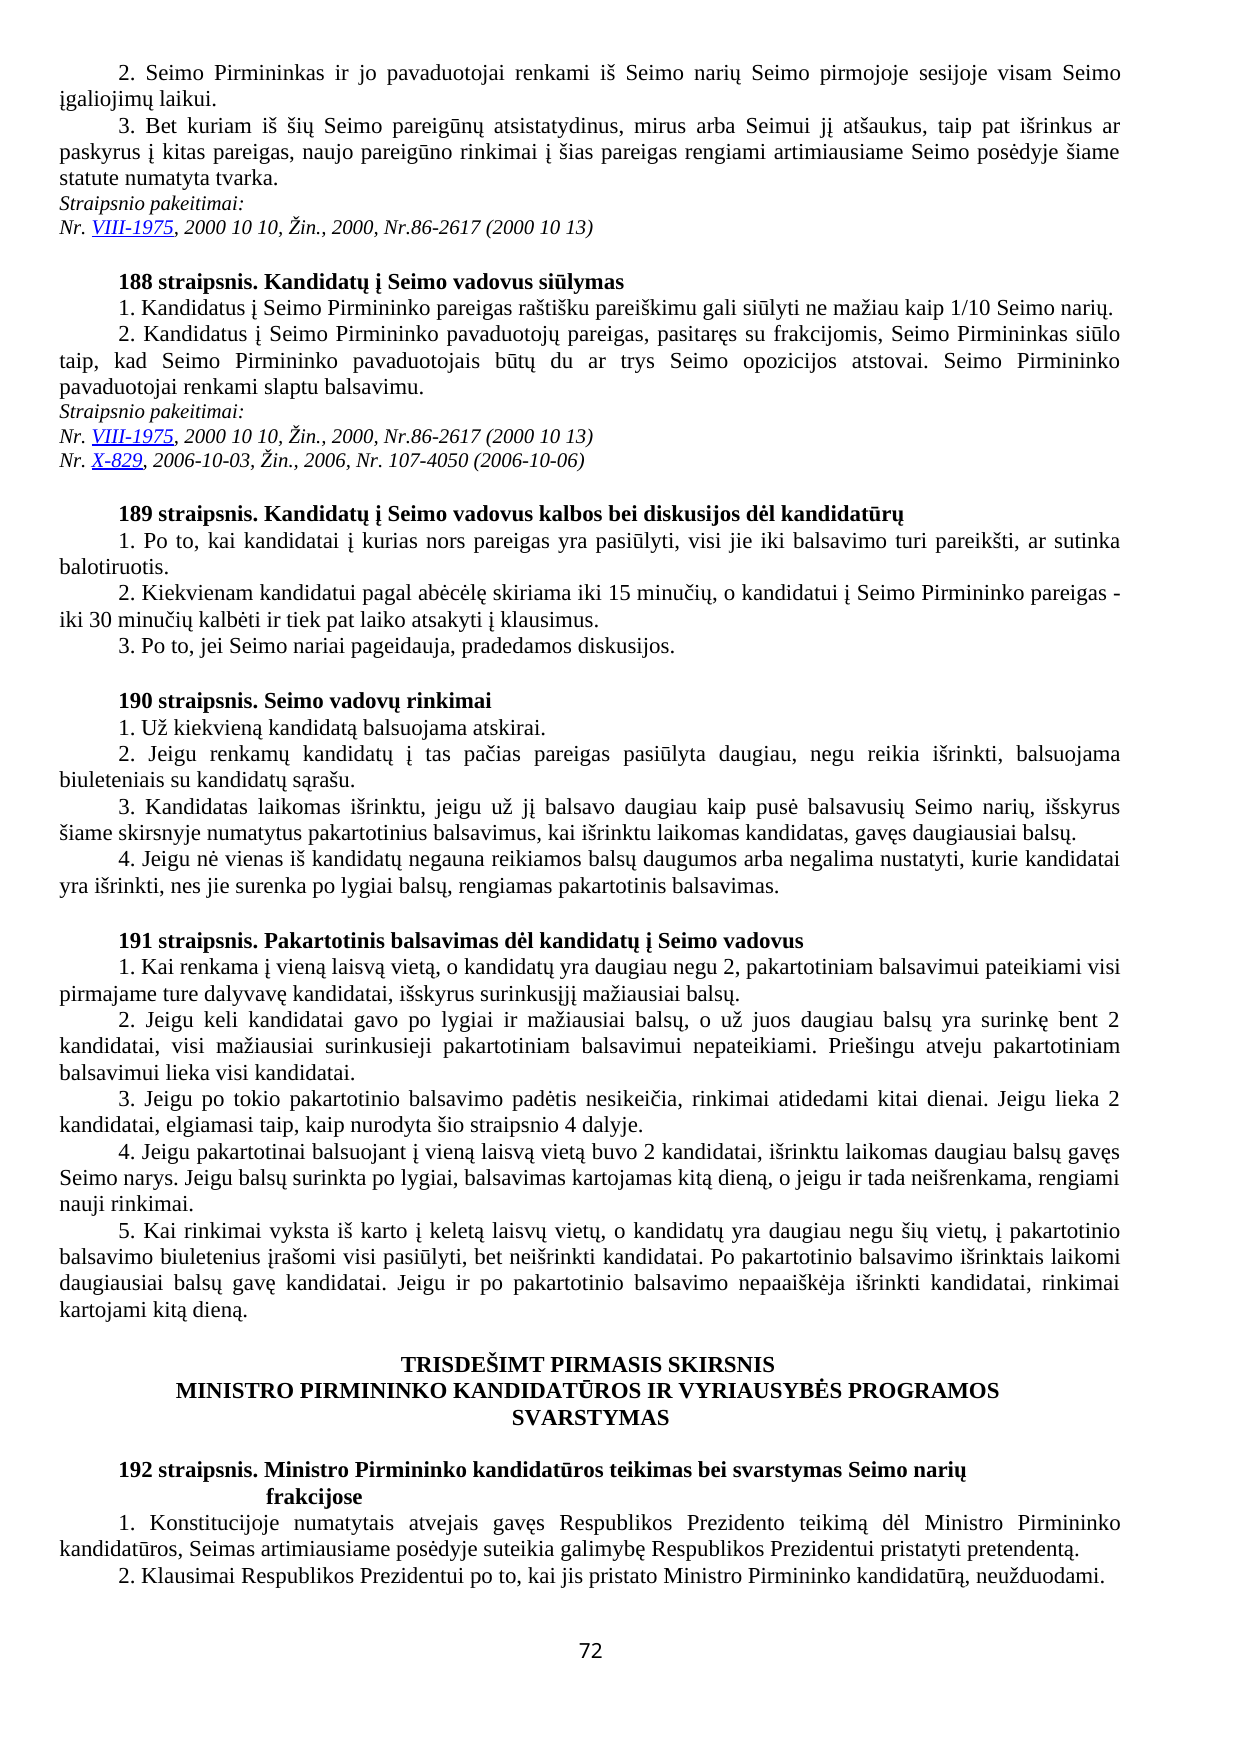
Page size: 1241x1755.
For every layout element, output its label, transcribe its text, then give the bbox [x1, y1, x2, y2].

text 1. Kai renkama į vieną laisvą vietą, o kandidatų yra daugiau negu 2, pakartotiniam balsavimui pateikiami visi pirmajame ture dalyvavę kandidatai, išskyrus surinkusįjį mažiausiai balsų. [59, 953, 1122, 1006]
text 2. Jeigu keli kandidatai gavo po lygiai ir mažiausiai balsų, o už juos daugiau balsų yra surinkę bent 2 kandidatai, visi mažiausiai surinkusieji pakartotiniam balsavimui nepateikiami. Priešingu atveju pakartotiniam balsavimui lieka visi kandidatai. [59, 1006, 1122, 1085]
text 190 straipsnis. Seimo vadovų rinkimai [59, 687, 1122, 714]
text Nr. VIII-1975, 2000 10 10, Žin., 2000, Nr.86-2617 (2000 10 13) [59, 215, 1122, 239]
text 4. Jeigu nė vienas iš kandidatų negauna reikiamos balsų daugumos arba negalima nustatyti, kurie kandidatai yra išrinkti, nes jie surenka po lygiai balsų, rengiamas pakartotinis balsavimas. [59, 845, 1122, 898]
text SVARSTYMAS [59, 1404, 1122, 1430]
text 2. Seimo Pirmininkas ir jo pavaduotojai renkami iš Seimo narių Seimo pirmojoje sesijoje visam Seimo įgaliojimų laikui. [59, 59, 1122, 112]
text 191 straipsnis. Pakartotinis balsavimas dėl kandidatų į Seimo vadovus [59, 927, 1122, 953]
text 3. Kandidatas laikomas išrinktu, jeigu už jį balsavo daugiau kaip pusė balsavusių Seimo narių, išskyrus šiame skirsnyje numatytus pakartotinius balsavimus, kai išrinktu laikomas kandidatas, gavęs daugiausiai balsų. [59, 793, 1122, 845]
text frakcijose [266, 1483, 1122, 1509]
text 4. Jeigu pakartotinai balsuojant į vieną laisvą vietą buvo 2 kandidatai, išrinktu laikomas daugiau balsų gavęs Seimo narys. Jeigu balsų surinkta po lygiai, balsavimas kartojamas kitą dieną, o jeigu ir tada neišrenkama, rengiami nauji rinkimai. [59, 1138, 1122, 1217]
text Straipsnio pakeitimai: [59, 399, 1122, 423]
text 189 straipsnis. Kandidatų į Seimo vadovus kalbos bei diskusijos dėl kandidatūrų [118, 500, 1122, 527]
text Nr. X-829, 2006-10-03, Žin., 2006, Nr. 107-4050 (2006-10-06) [59, 448, 1122, 472]
text 192 straipsnis. Ministro Pirmininko kandidatūros teikimas bei svarstymas Seimo narių [118, 1456, 1122, 1483]
text 3. Bet kuriam iš šių Seimo pareigūnų atsistatydinus, mirus arba Seimui jį atšaukus, taip pat išrinkus ar paskyrus į kitas pareigas, naujo pareigūno rinkimai į šias pareigas rengiami artimiausiame Seimo posėdyje šiame statute numatyta tvarka. [59, 112, 1122, 191]
text Straipsnio pakeitimai: [59, 191, 1122, 215]
text 1. Konstitucijoje numatytais atvejais gavęs Respublikos Prezidento teikimą dėl Ministro Pirmininko kandidatūros, Seimas artimiausiame posėdyje suteikia galimybę Respublikos Prezidentui pristatyti pretendentą. [59, 1509, 1122, 1562]
text Nr. VIII-1975, 2000 10 10, Žin., 2000, Nr.86-2617 (2000 10 13) [59, 423, 1122, 448]
text 2. Kiekvienam kandidatui pagal abėcėlę skiriama iki 15 minučių, o kandidatui į Seimo Pirmininko pareigas - iki 30 minučių kalbėti ir tiek pat laiko atsakyti į klausimus. [59, 579, 1122, 632]
text 188 straipsnis. Kandidatų į Seimo vadovus siūlymas [59, 268, 1122, 294]
text TRISDEŠIMT PIRMASIS SKIRSNIS [59, 1351, 1122, 1377]
text 3. Po to, jei Seimo nariai pageidauja, pradedamos diskusijos. [59, 632, 1122, 658]
text 1. Po to, kai kandidatai į kurias nors pareigas yra pasiūlyti, visi jie iki balsavimo turi pareikšti, ar sutinka balotiruotis. [59, 527, 1122, 579]
text 2. Klausimai Respublikos Prezidentui po to, kai jis pristato Ministro Pirmininko kandidatūrą, neužduodami. [59, 1562, 1122, 1588]
text 2. Jeigu renkamų kandidatų į tas pačias pareigas pasiūlyta daugiau, negu reikia išrinkti, balsuojama biuleteniais su kandidatų sąrašu. [59, 740, 1122, 793]
text MINISTRO PIRMININKO KANDIDATŪROS IR VYRIAUSYBĖS PROGRAMOS [59, 1377, 1122, 1404]
text 5. Kai rinkimai vyksta iš karto į keletą laisvų vietų, o kandidatų yra daugiau negu šių vietų, į pakartotinio balsavimo biuletenius įrašomi visi pasiūlyti, bet neišrinkti kandidatai. Po pakartotinio balsavimo išrinktais laikomi daugiausiai balsų gavę kandidatai. Jeigu ir po pakartotinio balsavimo nepaaiškėja išrinkti kandidatai, rinkimai kartojami kitą dieną. [59, 1217, 1122, 1322]
text 2. Kandidatus į Seimo Pirmininko pavaduotojų pareigas, pasitaręs su frakcijomis, Seimo Pirmininkas siūlo taip, kad Seimo Pirmininko pavaduotojais būtų du ar trys Seimo opozicijos atstovai. Seimo Pirmininko pavaduotojai renkami slaptu balsavimu. [59, 320, 1122, 399]
text 3. Jeigu po tokio pakartotinio balsavimo padėtis nesikeičia, rinkimai atidedami kitai dienai. Jeigu lieka 2 kandidatai, elgiamasi taip, kaip nurodyta šio straipsnio 4 dalyje. [59, 1085, 1122, 1138]
text 1. Kandidatus į Seimo Pirmininko pareigas raštišku pareiškimu gali siūlyti ne mažiau kaip 1/10 Seimo narių. [59, 294, 1122, 320]
text 1. Už kiekvieną kandidatą balsuojama atskirai. [59, 714, 1122, 740]
